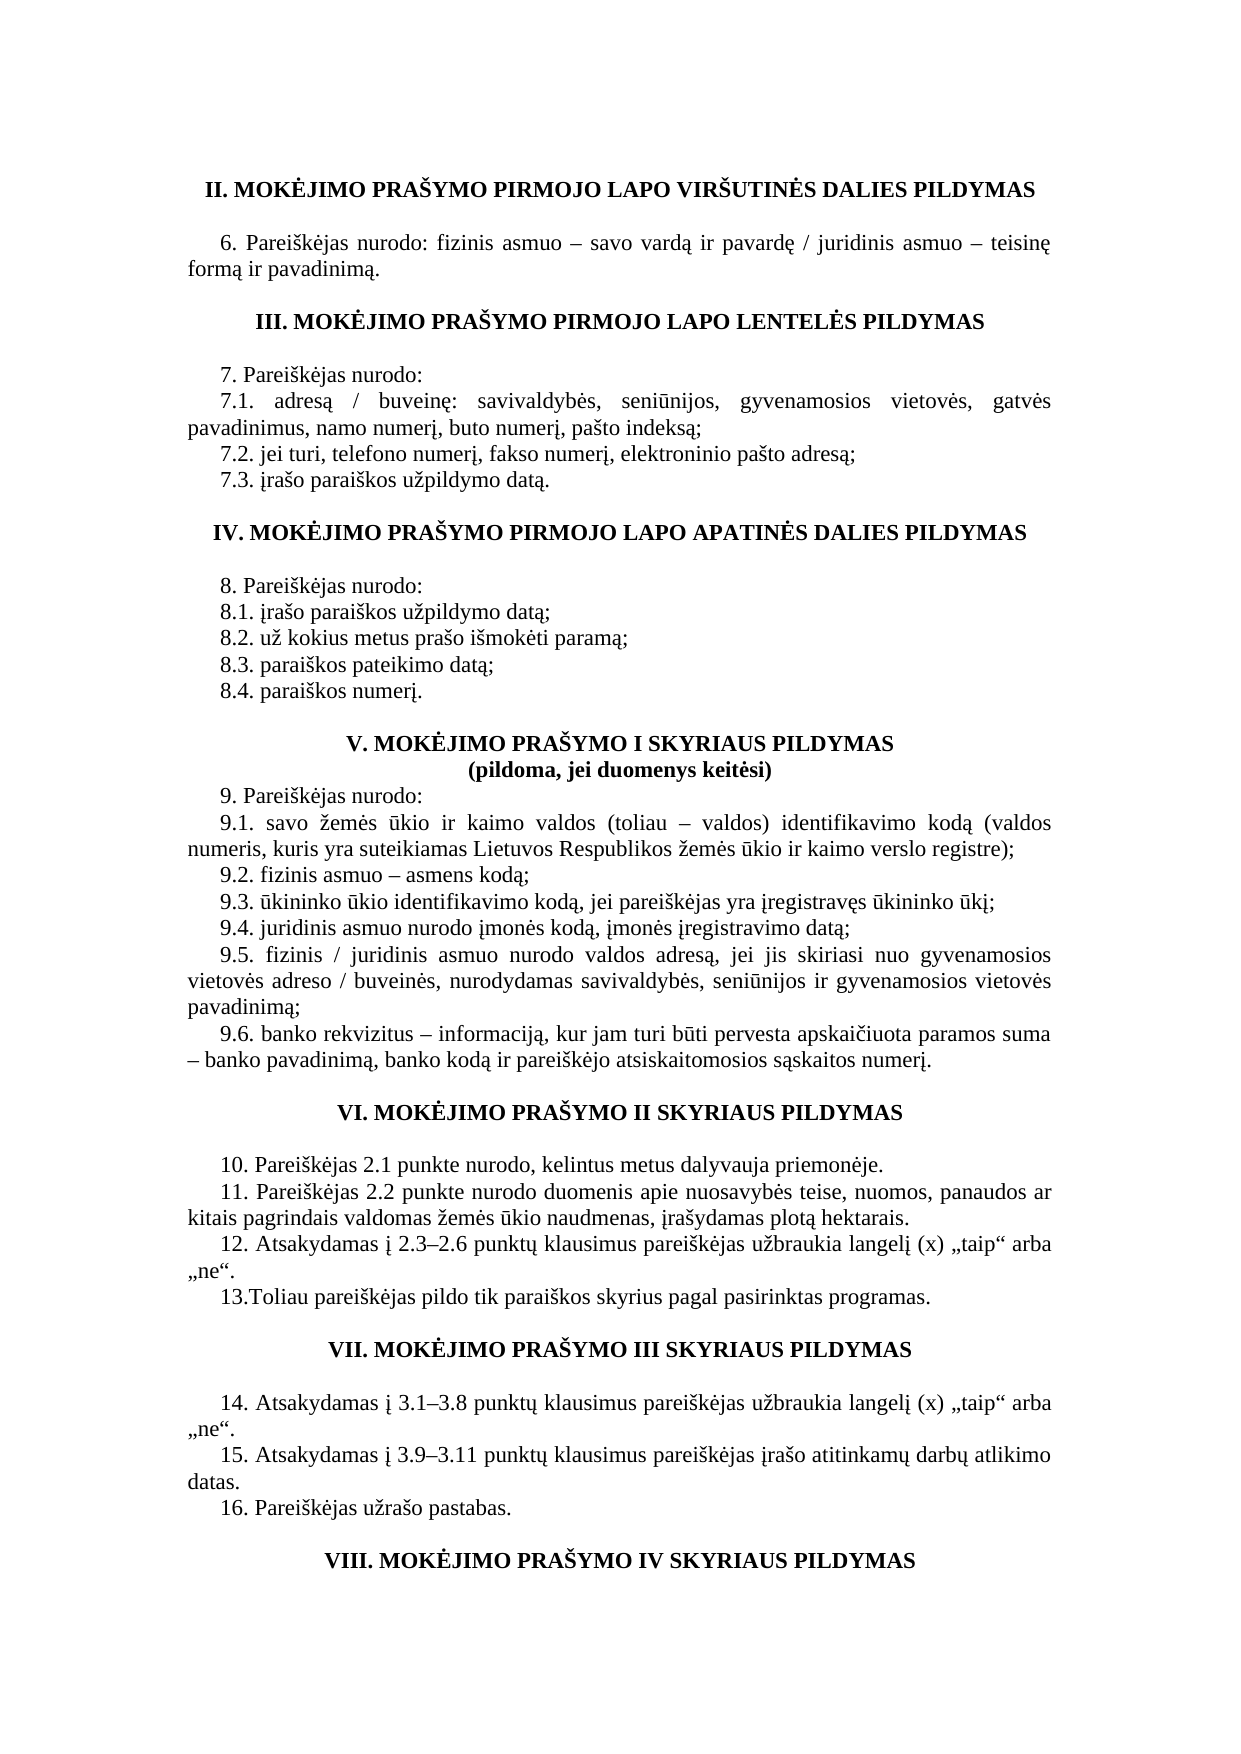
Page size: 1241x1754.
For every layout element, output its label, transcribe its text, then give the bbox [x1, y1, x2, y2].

text 12. Atsakydamas į 2.3–2.6 punktų klausimus pareiškėjas užbraukia langelį (x) „taip“ arba „ne“. [187, 1231, 1053, 1283]
text 7. Pareiškėjas nurodo: [187, 361, 1053, 387]
text 8.4. paraiškos numerį. [187, 677, 1053, 703]
text 8.3. paraiškos pateikimo datą; [187, 651, 1053, 677]
text III. MOKĖJIMO PRAŠYMO PIRMOJO LAPO LENTELĖS PILDYMAS [187, 308, 1053, 334]
text V. MOKĖJIMO PRAŠYMO I SKYRIAUS PILDYMAS [187, 730, 1053, 756]
text 15. Atsakydamas į 3.9–3.11 punktų klausimus pareiškėjas įrašo atitinkamų darbų atlikimo datas. [187, 1441, 1053, 1494]
text 8.2. už kokius metus prašo išmokėti paramą; [187, 624, 1053, 651]
text 14. Atsakydamas į 3.1–3.8 punktų klausimus pareiškėjas užbraukia langelį (x) „taip“ arba „ne“. [187, 1389, 1053, 1441]
text VI. MOKĖJIMO PRAŠYMO II SKYRIAUS PILDYMAS [187, 1099, 1053, 1125]
text II. MOKĖJIMO PRAŠYMO PIRMOJO LAPO VIRŠUTINĖS DALIES PILDYMAS [187, 176, 1053, 203]
text 7.2. jei turi, telefono numerį, fakso numerį, elektroninio pašto adresą; [187, 440, 1053, 466]
text VIII. MOKĖJIMO PRAŠYMO IV SKYRIAUS PILDYMAS [187, 1547, 1053, 1573]
text 9.1. savo žemės ūkio ir kaimo valdos (toliau – valdos) identifikavimo kodą (valdos numeris, kuris yra suteikiamas Lietuvos Respublikos žemės ūkio ir kaimo verslo registre); [187, 809, 1053, 862]
text IV. MOKĖJIMO PRAŠYMO PIRMOJO LAPO APATINĖS DALIES PILDYMAS [187, 519, 1053, 545]
text 13.Toliau pareiškėjas pildo tik paraiškos skyrius pagal pasirinktas programas. [187, 1283, 1053, 1309]
text 9.2. fizinis asmuo – asmens kodą; [187, 862, 1053, 888]
text 8.1. įrašo paraiškos užpildymo datą; [187, 598, 1053, 624]
text VII. MOKĖJIMO PRAŠYMO III SKYRIAUS PILDYMAS [187, 1336, 1053, 1362]
text 9. Pareiškėjas nurodo: [187, 782, 1053, 809]
text 10. Pareiškėjas 2.1 punkte nurodo, kelintus metus dalyvauja priemonėje. [187, 1151, 1053, 1178]
text (pildoma, jei duomenys keitėsi) [187, 756, 1053, 782]
text 6. Pareiškėjas nurodo: fizinis asmuo – savo vardą ir pavardę / juridinis asmuo – teisinę formą ir pavadinimą. [187, 229, 1053, 282]
text 9.4. juridinis asmuo nurodo įmonės kodą, įmonės įregistravimo datą; [187, 914, 1053, 941]
text 9.6. banko rekvizitus – informaciją, kur jam turi būti pervesta apskaičiuota paramos suma – banko pavadinimą, banko kodą ir pareiškėjo atsiskaitomosios sąskaitos numerį. [187, 1020, 1053, 1072]
text 8. Pareiškėjas nurodo: [187, 572, 1053, 598]
text 7.1. adresą / buveinę: savivaldybės, seniūnijos, gyvenamosios vietovės, gatvės pavadinimus, namo numerį, buto numerį, pašto indeksą; [187, 387, 1053, 440]
text 7.3. įrašo paraiškos užpildymo datą. [187, 466, 1053, 493]
text 9.5. fizinis / juridinis asmuo nurodo valdos adresą, jei jis skiriasi nuo gyvenamosios vietovės adreso / buveinės, nurodydamas savivaldybės, seniūnijos ir gyvenamosios vietovės pavadinimą; [187, 941, 1053, 1020]
text 16. Pareiškėjas užrašo pastabas. [187, 1494, 1053, 1520]
text 9.3. ūkininko ūkio identifikavimo kodą, jei pareiškėjas yra įregistravęs ūkininko ūkį; [187, 888, 1053, 914]
text 11. Pareiškėjas 2.2 punkte nurodo duomenis apie nuosavybės teise, nuomos, panaudos ar kitais pagrindais valdomas žemės ūkio naudmenas, įrašydamas plotą hektarais. [187, 1178, 1053, 1231]
